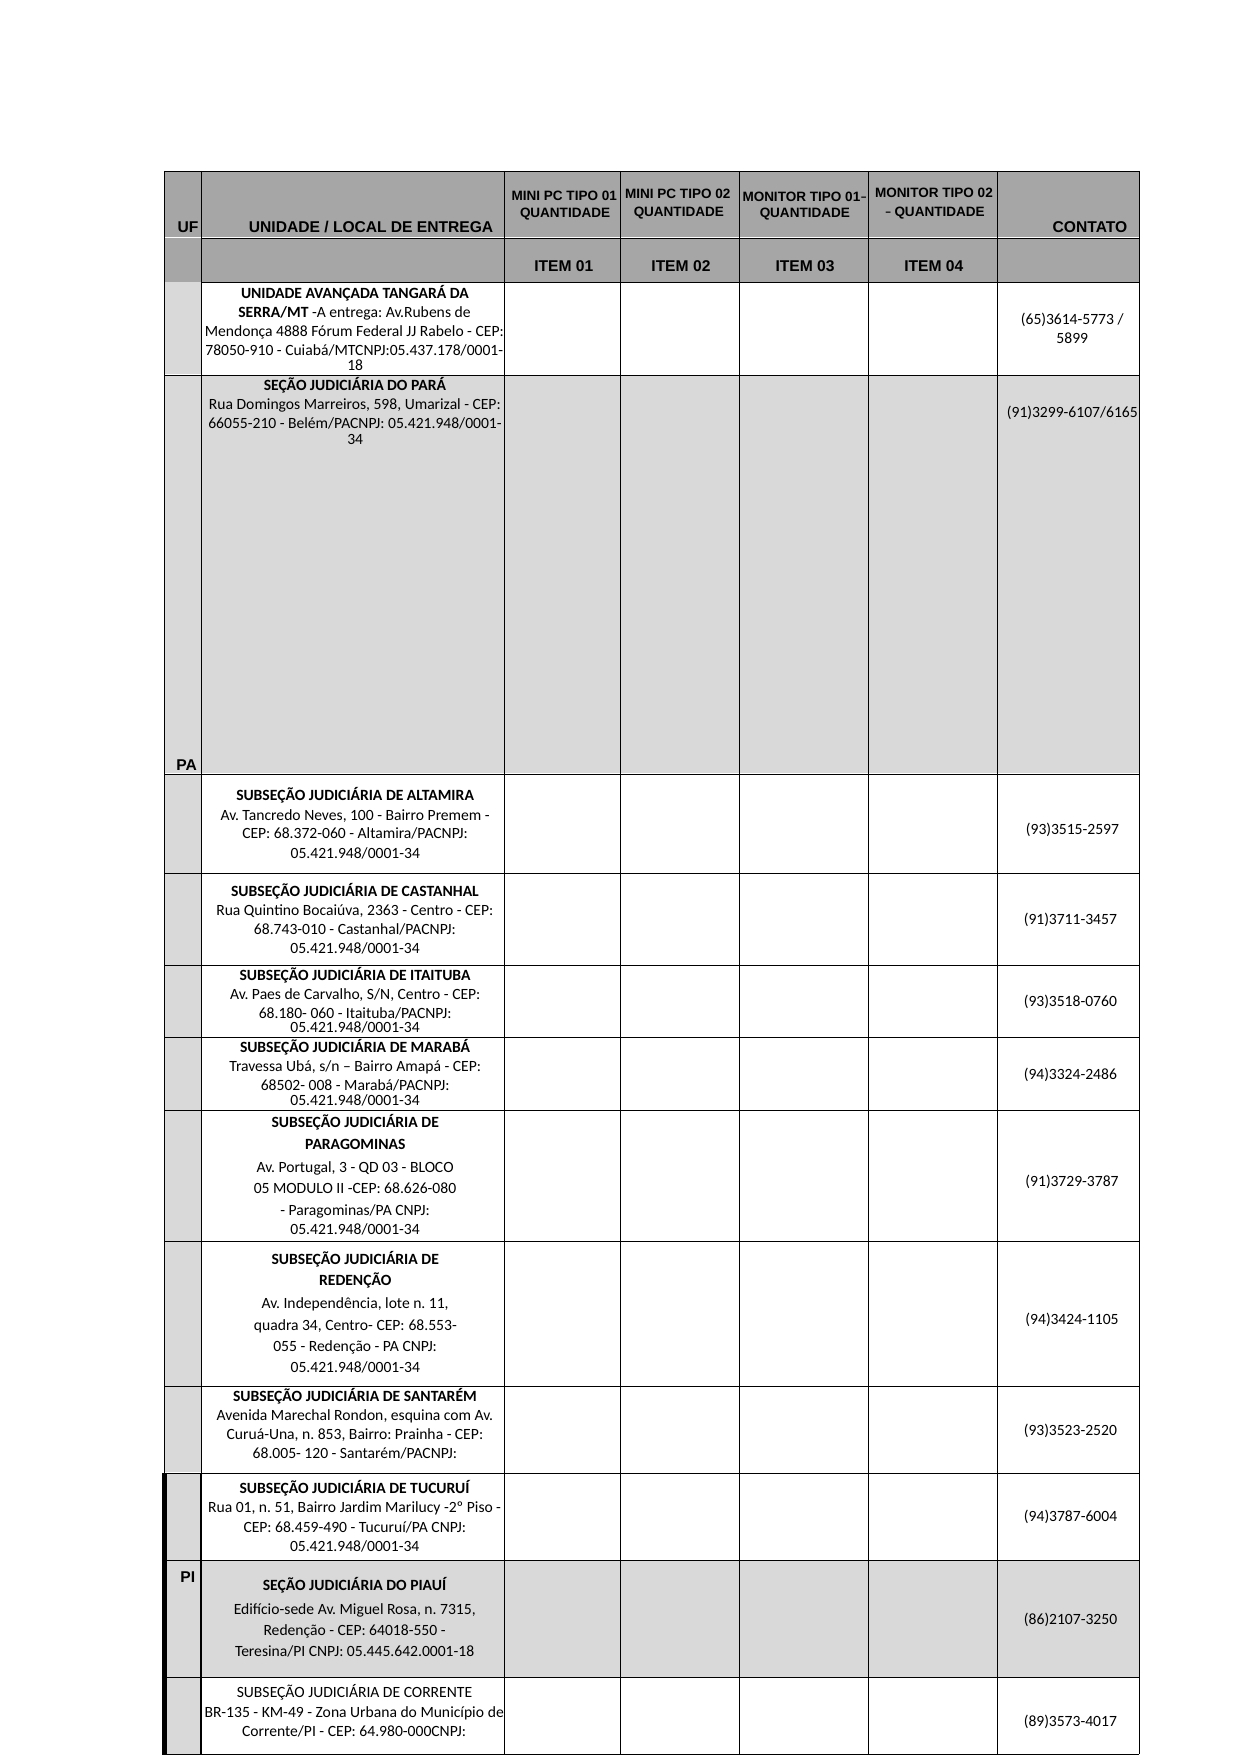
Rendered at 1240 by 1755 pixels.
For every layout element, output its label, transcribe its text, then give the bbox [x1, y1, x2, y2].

table_cell (89)3573-4017 [998, 1678, 1139, 1754]
table_cell [740, 775, 868, 873]
table_cell [165, 966, 201, 1037]
table_cell [621, 874, 739, 965]
table_cell [869, 1561, 997, 1677]
table_cell SUBSEÇÃO JUDICIÁRIA DE TUCURUÍ Rua 01, n. 51, Bairro Jardim Marilucy -2º Piso - CEP: 68.459-490 - Tucuruí/PA CNPJ: 05.421.948/0001-34 [202, 1474, 504, 1560]
table_cell [740, 1038, 868, 1110]
table_cell [505, 1038, 620, 1110]
table_cell [165, 1242, 201, 1386]
table_cell [165, 1038, 201, 1110]
table_cell [869, 1474, 997, 1560]
table_cell [505, 376, 620, 773]
table_cell SUBSEÇÃO JUDICIÁRIA DE ITAITUBA Av. Paes de Carvalho, S/N, Centro - CEP: 68.180- 060 - Itaituba/PACNPJ: 05.421.948/0001-34 [202, 966, 504, 1037]
table_cell (91)3729-3787 [998, 1111, 1139, 1241]
table_cell [165, 238, 201, 282]
table_header CONTATO [998, 172, 1139, 237]
table_cell [740, 1111, 868, 1241]
table_cell [505, 874, 620, 965]
table_cell [869, 775, 997, 873]
table_cell SUBSEÇÃO JUDICIÁRIA DE REDENÇÃO Av. Independência, lote n. 11, quadra 34, Centro- CEP: 68.553- 055 - Redenção - PA CNPJ: 05.421.948/0001-34 [202, 1242, 504, 1386]
table_cell [740, 1678, 868, 1754]
table_cell [621, 966, 739, 1037]
table_cell [165, 1111, 201, 1241]
table_cell [740, 1474, 868, 1560]
table_cell SUBSEÇÃO JUDICIÁRIA DE ALTAMIRA Av. Tancredo Neves, 100 - Bairro Premem - CEP: 68.372-060 - Altamira/PACNPJ: 05.421.948/0001-34 [202, 775, 504, 873]
table_cell UNIDADE AVANÇADA TANGARÁ DA SERRA/MT -A entrega: Av.Rubens de Mendonça 4888 Fórum Federal JJ Rabelo - CEP: 78050-910 - Cuiabá/MTCNPJ:05.437.178/0001- 18 [202, 283, 504, 374]
table_header MINI PC TIPO 01 QUANTIDADE [505, 172, 620, 237]
table_cell ITEM 01 [505, 239, 620, 282]
table_cell (93)3523-2520 [998, 1387, 1139, 1472]
table_cell [621, 1111, 739, 1241]
table_header UNIDADE / LOCAL DE ENTREGA [202, 172, 504, 237]
table_cell [740, 283, 868, 374]
table_cell [621, 1561, 739, 1677]
table_cell SUBSEÇÃO JUDICIÁRIA DE CASTANHAL Rua Quintino Bocaiúva, 2363 - Centro - CEP: 68.743-010 - Castanhal/PACNPJ: 05.421.948/0001-34 [202, 874, 504, 965]
table_cell SUBSEÇÃO JUDICIÁRIA DE CORRENTE BR-135 - KM-49 - Zona Urbana do Município de Corrente/PI - CEP: 64.980-000CNPJ: [202, 1678, 504, 1754]
table_cell [869, 1387, 997, 1472]
table_cell (93)3515-2597 [998, 775, 1139, 873]
table_cell SEÇÃO JUDICIÁRIA DO PARÁ Rua Domingos Marreiros, 598, Umarizal - CEP: 66055-210 - Belém/PACNPJ: 05.421.948/0001- 34 [202, 376, 504, 773]
table_cell [505, 1474, 620, 1560]
table_cell [869, 1242, 997, 1386]
table_cell (93)3518-0760 [998, 966, 1139, 1037]
table_cell [621, 283, 739, 374]
table_cell (94)3424-1105 [998, 1242, 1139, 1386]
table_cell [167, 1474, 200, 1560]
table_header UF [165, 172, 201, 237]
table_cell [165, 775, 201, 873]
table_cell PA [165, 376, 201, 773]
table_cell SUBSEÇÃO JUDICIÁRIA DE MARABÁ Travessa Ubá, s/n – Bairro Amapá - CEP: 68502- 008 - Marabá/PACNPJ: 05.421.948/0001-34 [202, 1038, 504, 1110]
table_cell [998, 239, 1139, 282]
table_cell [740, 1387, 868, 1472]
table_cell ITEM 02 [621, 239, 739, 282]
table_cell [167, 1678, 200, 1754]
table_cell [165, 1387, 201, 1472]
table_cell [869, 874, 997, 965]
table_cell [869, 1111, 997, 1241]
table_cell [621, 376, 739, 773]
table_cell [165, 282, 201, 374]
table_cell [505, 1678, 620, 1754]
table_cell [505, 1561, 620, 1677]
table_cell (94)3787-6004 [998, 1474, 1139, 1560]
table_cell (91)3711-3457 [998, 874, 1139, 965]
table_cell [621, 775, 739, 873]
table_cell [505, 1387, 620, 1472]
table_cell [202, 239, 504, 282]
table_cell [869, 376, 997, 773]
table_cell [740, 1242, 868, 1386]
table_cell (94)3324-2486 [998, 1038, 1139, 1110]
table_cell [165, 874, 201, 965]
table_cell [869, 283, 997, 374]
table_cell [621, 1474, 739, 1560]
table_cell [869, 966, 997, 1037]
table_cell SUBSEÇÃO JUDICIÁRIA DE SANTARÉM Avenida Marechal Rondon, esquina com Av. Curuá-Una, n. 853, Bairro: Prainha - CEP: 68.005- 120 - Santarém/PACNPJ: [202, 1387, 504, 1472]
table_cell [505, 283, 620, 374]
table_header MONITOR TIPO 02 – QUANTIDADE [869, 172, 997, 237]
table_cell SUBSEÇÃO JUDICIÁRIA DE PARAGOMINAS Av. Portugal, 3 - QD 03 - BLOCO 05 MODULO II -CEP: 68.626-080 - Paragominas/PA CNPJ: 05.421.948/0001-34 [202, 1111, 504, 1241]
table_cell [505, 966, 620, 1037]
table_cell [621, 1242, 739, 1386]
table_cell [740, 1561, 868, 1677]
table_cell [740, 966, 868, 1037]
table_cell [740, 376, 868, 773]
table_cell [621, 1387, 739, 1472]
table_cell SEÇÃO JUDICIÁRIA DO PIAUÍ Edifício-sede Av. Miguel Rosa, n. 7315, Redenção - CEP: 64018-550 - Teresina/PI CNPJ: 05.445.642.0001-18 [202, 1561, 504, 1677]
table_cell PI [167, 1561, 200, 1677]
table_cell (86)2107-3250 [998, 1561, 1139, 1677]
table_cell (65)3614-5773 / 5899 [998, 283, 1139, 374]
table_cell [505, 775, 620, 873]
table_cell (91)3299-6107/6165 [998, 376, 1139, 773]
table_cell [505, 1242, 620, 1386]
table_cell [621, 1038, 739, 1110]
table_cell ITEM 04 [869, 239, 997, 282]
table_cell [869, 1038, 997, 1110]
table_cell [869, 1678, 997, 1754]
table_cell [505, 1111, 620, 1241]
table_header MINI PC TIPO 02 QUANTIDADE [621, 172, 739, 237]
table_cell [621, 1678, 739, 1754]
table_cell ITEM 03 [740, 239, 868, 282]
table_header MONITOR TIPO 01– QUANTIDADE [740, 172, 868, 237]
table_cell [740, 874, 868, 965]
